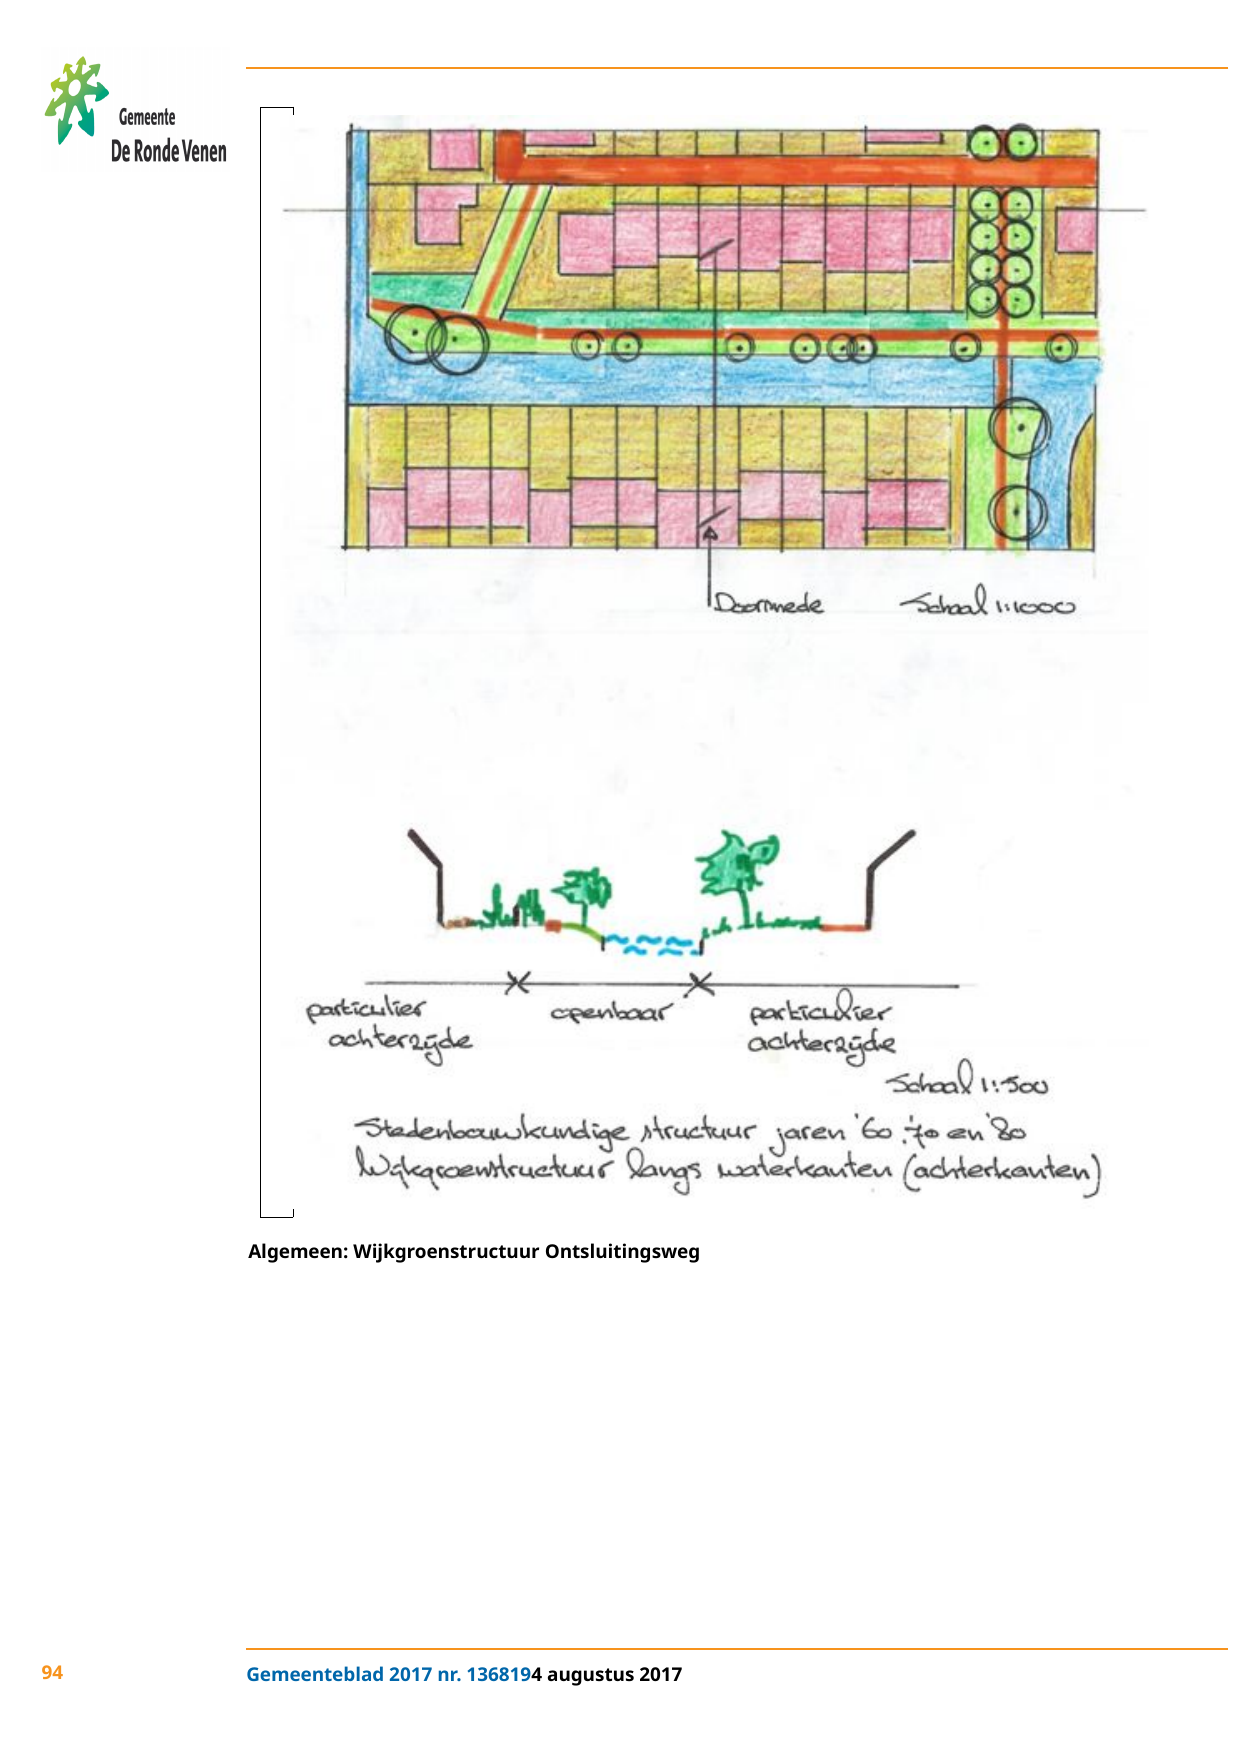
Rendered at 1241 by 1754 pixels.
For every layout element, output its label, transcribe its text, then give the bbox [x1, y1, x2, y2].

picture [268, 115, 1155, 1209]
text Algemeen: Wijkgroenstructuur Ontsluitingsweg [248, 1238, 1152, 1264]
picture [41, 47, 231, 172]
